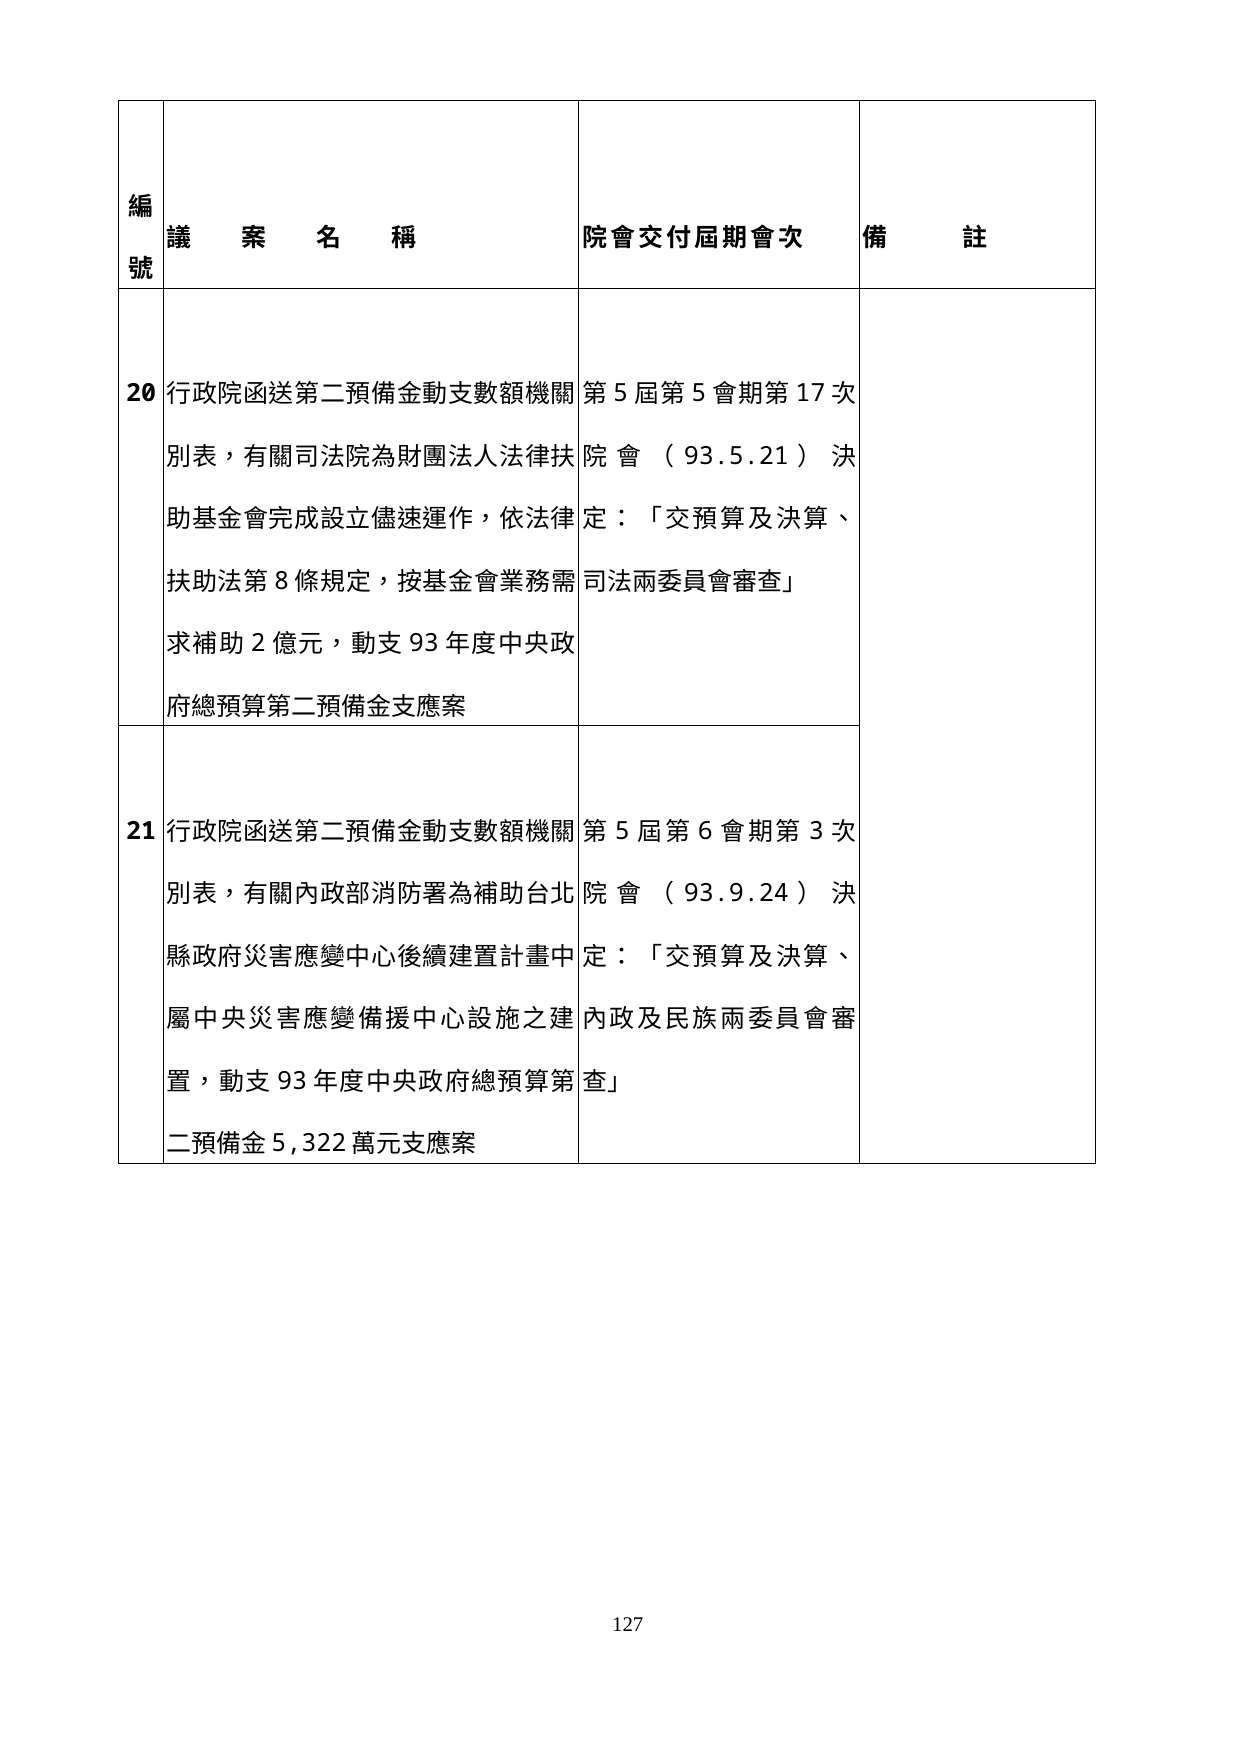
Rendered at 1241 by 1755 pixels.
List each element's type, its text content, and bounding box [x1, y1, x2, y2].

table_cell [119, 289, 163, 725]
table_cell [119, 726, 163, 1163]
table_header 院會交付屆期會次 [579, 101, 859, 288]
table_cell [860, 289, 1095, 1163]
table_header 編號 [119, 101, 163, 288]
table_header 議 案 名 稱 [164, 101, 578, 288]
table_cell 行政院函送第二預備金動支數額機關別表，有關司法院為財團法人法律扶助基金會完成設立儘速運作，依法律扶助法第8條規定，按基金會業務需求補助2億元，動支93年度中央政府總預算第二預備金支應案 [164, 289, 578, 725]
table_header 備 註 [860, 101, 1095, 288]
table_cell 第5屆第6會期第3次院會（93.9.24）決定：「交預算及決算、內政及民族兩委員會審查」 [579, 726, 859, 1163]
table_cell 第5屆第5會期第17次院會（93.5.21）決定：「交預算及決算、司法兩委員會審查」 [579, 289, 859, 725]
table_cell 行政院函送第二預備金動支數額機關別表，有關內政部消防署為補助台北縣政府災害應變中心後續建置計畫中屬中央災害應變備援中心設施之建置，動支93年度中央政府總預算第二預備金5,322萬元支應案 [164, 726, 578, 1163]
